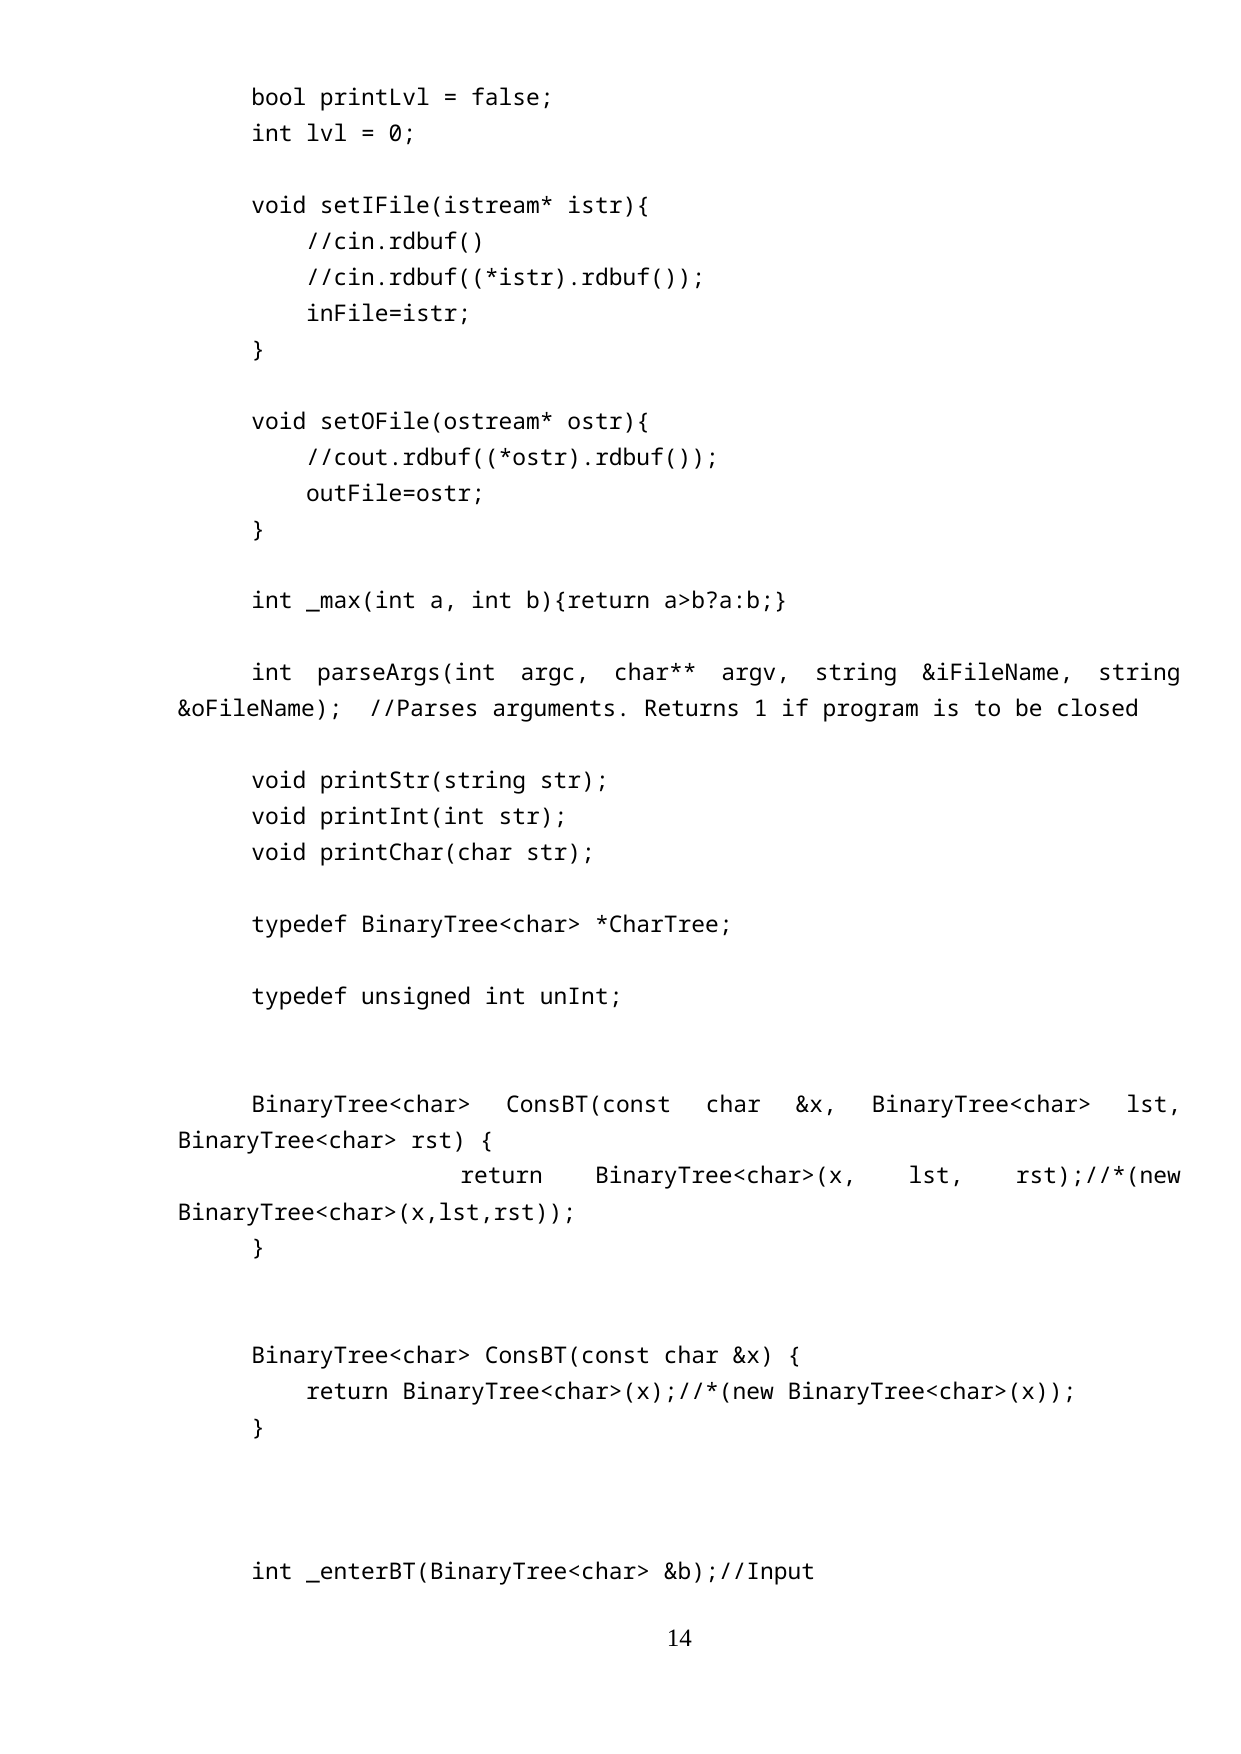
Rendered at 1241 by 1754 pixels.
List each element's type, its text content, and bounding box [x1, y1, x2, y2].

text void printChar(char str); [177, 836, 1181, 867]
text } [177, 1231, 1181, 1263]
text return BinaryTree<char>(x, lst, rst);//*(new BinaryTree<char>(x,lst,rst)); [177, 1159, 1181, 1227]
text outFile=ostr; [177, 477, 1181, 508]
text int parseArgs(int argc, char** argv, string &iFileName, string &oFileName); //Parses arguments. Returns 1 if program is to be closed [177, 656, 1181, 723]
text //cin.rdbuf() [177, 225, 1181, 256]
text BinaryTree<char> ConsBT(const char &x) { [177, 1339, 1181, 1370]
text int _max(int a, int b){return a>b?a:b;} [177, 584, 1181, 616]
text } [177, 333, 1181, 364]
text bool printLvl = false; [177, 81, 1181, 113]
text typedef BinaryTree<char> *CharTree; [177, 908, 1181, 939]
text void setOFile(ostream* ostr){ [177, 405, 1181, 436]
text int lvl = 0; [177, 117, 1181, 148]
text } [177, 1411, 1181, 1442]
text BinaryTree<char> ConsBT(const char &x, BinaryTree<char> lst, BinaryTree<char> rst) { [177, 1088, 1181, 1155]
text void setIFile(istream* istr){ [177, 189, 1181, 220]
text //cin.rdbuf((*istr).rdbuf()); [177, 261, 1181, 292]
text void printInt(int str); [177, 800, 1181, 831]
text //cout.rdbuf((*ostr).rdbuf()); [177, 441, 1181, 472]
text void printStr(string str); [177, 764, 1181, 795]
text typedef unsigned int unInt; [177, 980, 1181, 1011]
text inFile=istr; [177, 297, 1181, 328]
text return BinaryTree<char>(x);//*(new BinaryTree<char>(x)); [177, 1375, 1181, 1406]
text } [177, 513, 1181, 544]
text int _enterBT(BinaryTree<char> &b);//Input [177, 1555, 1181, 1586]
